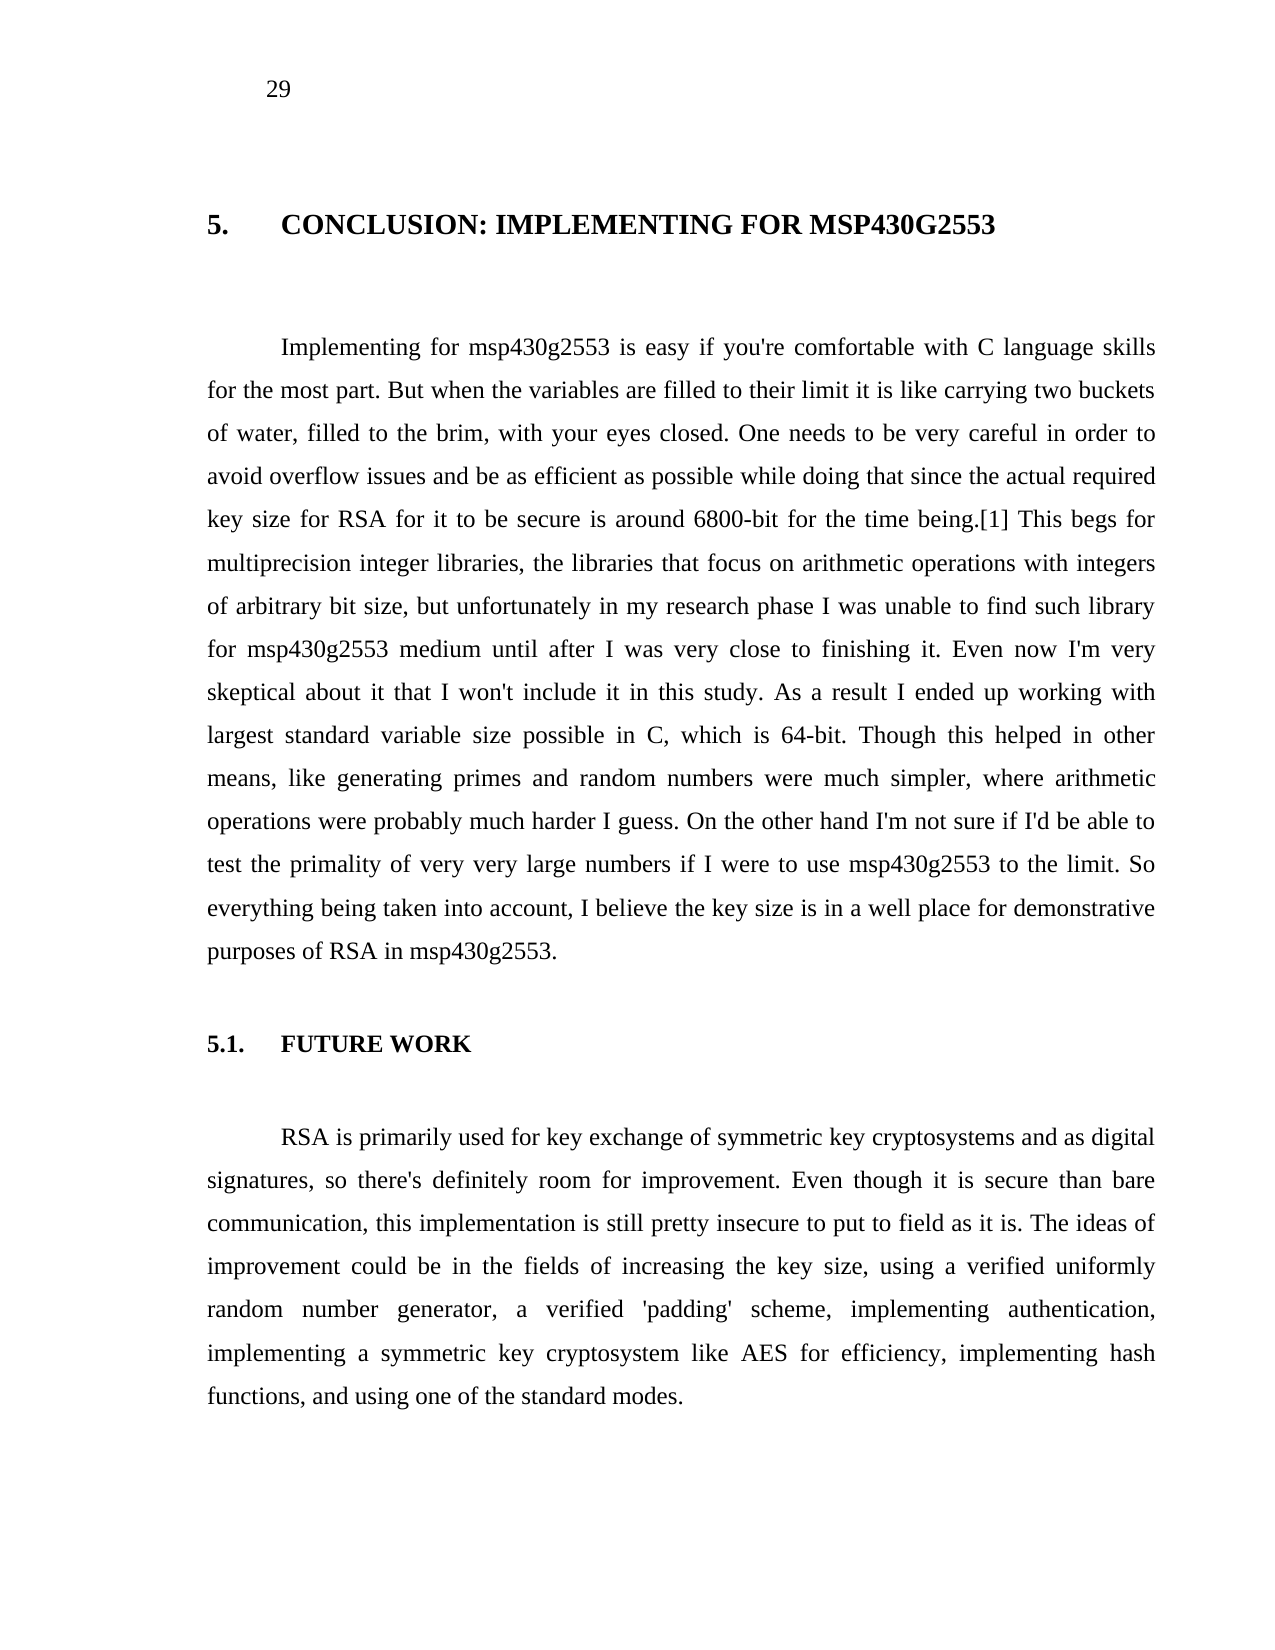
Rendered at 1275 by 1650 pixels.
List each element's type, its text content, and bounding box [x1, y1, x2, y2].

text RSA is primarily used for key exchange of symmetric key cryptosystems and as digital signatures, so there's definitely room for improvement. Even though it is secure than bare communication, this implementation is still pretty insecure to put to field as it is. The ideas of improvement could be in the fields of increasing the key size, using a verified uniformly random number generator, a verified 'padding' scheme, implementing authentication, implementing a symmetric key cryptosystem like AES for efficiency, implementing hash functions, and using one of the standard modes. [207, 1122, 1157, 1409]
subtitle CONCLUSION: IMPLEMENTING FOR MSP430G2553 [207, 207, 1157, 240]
text Implementing for msp430g2553 is easy if you're comfortable with C language skills for the most part. But when the variables are filled to their limit it is like carrying two buckets of water, filled to the brim, with your eyes closed. One needs to be very careful in order to avoid overflow issues and be as efficient as possible while doing that since the actual required key size for RSA for it to be secure is around 6800-bit for the time being.[1] This begs for multiprecision integer libraries, the libraries that focus on arithmetic operations with integers of arbitrary bit size, but unfortunately in my research phase I was unable to find such library for msp430g2553 medium until after I was very close to finishing it. Even now I'm very skeptical about it that I won't include it in this study. As a result I ended up working with largest standard variable size possible in C, which is 64-bit. Though this helped in other means, like generating primes and random numbers were much simpler, where arithmetic operations were probably much harder I guess. On the other hand I'm not sure if I'd be able to test the primality of very very large numbers if I were to use msp430g2553 to the limit. So everything being taken into account, I believe the key size is in a well place for demonstrative purposes of RSA in msp430g2553. [207, 332, 1157, 964]
subtitle FUTURE WORK [207, 1029, 1157, 1058]
